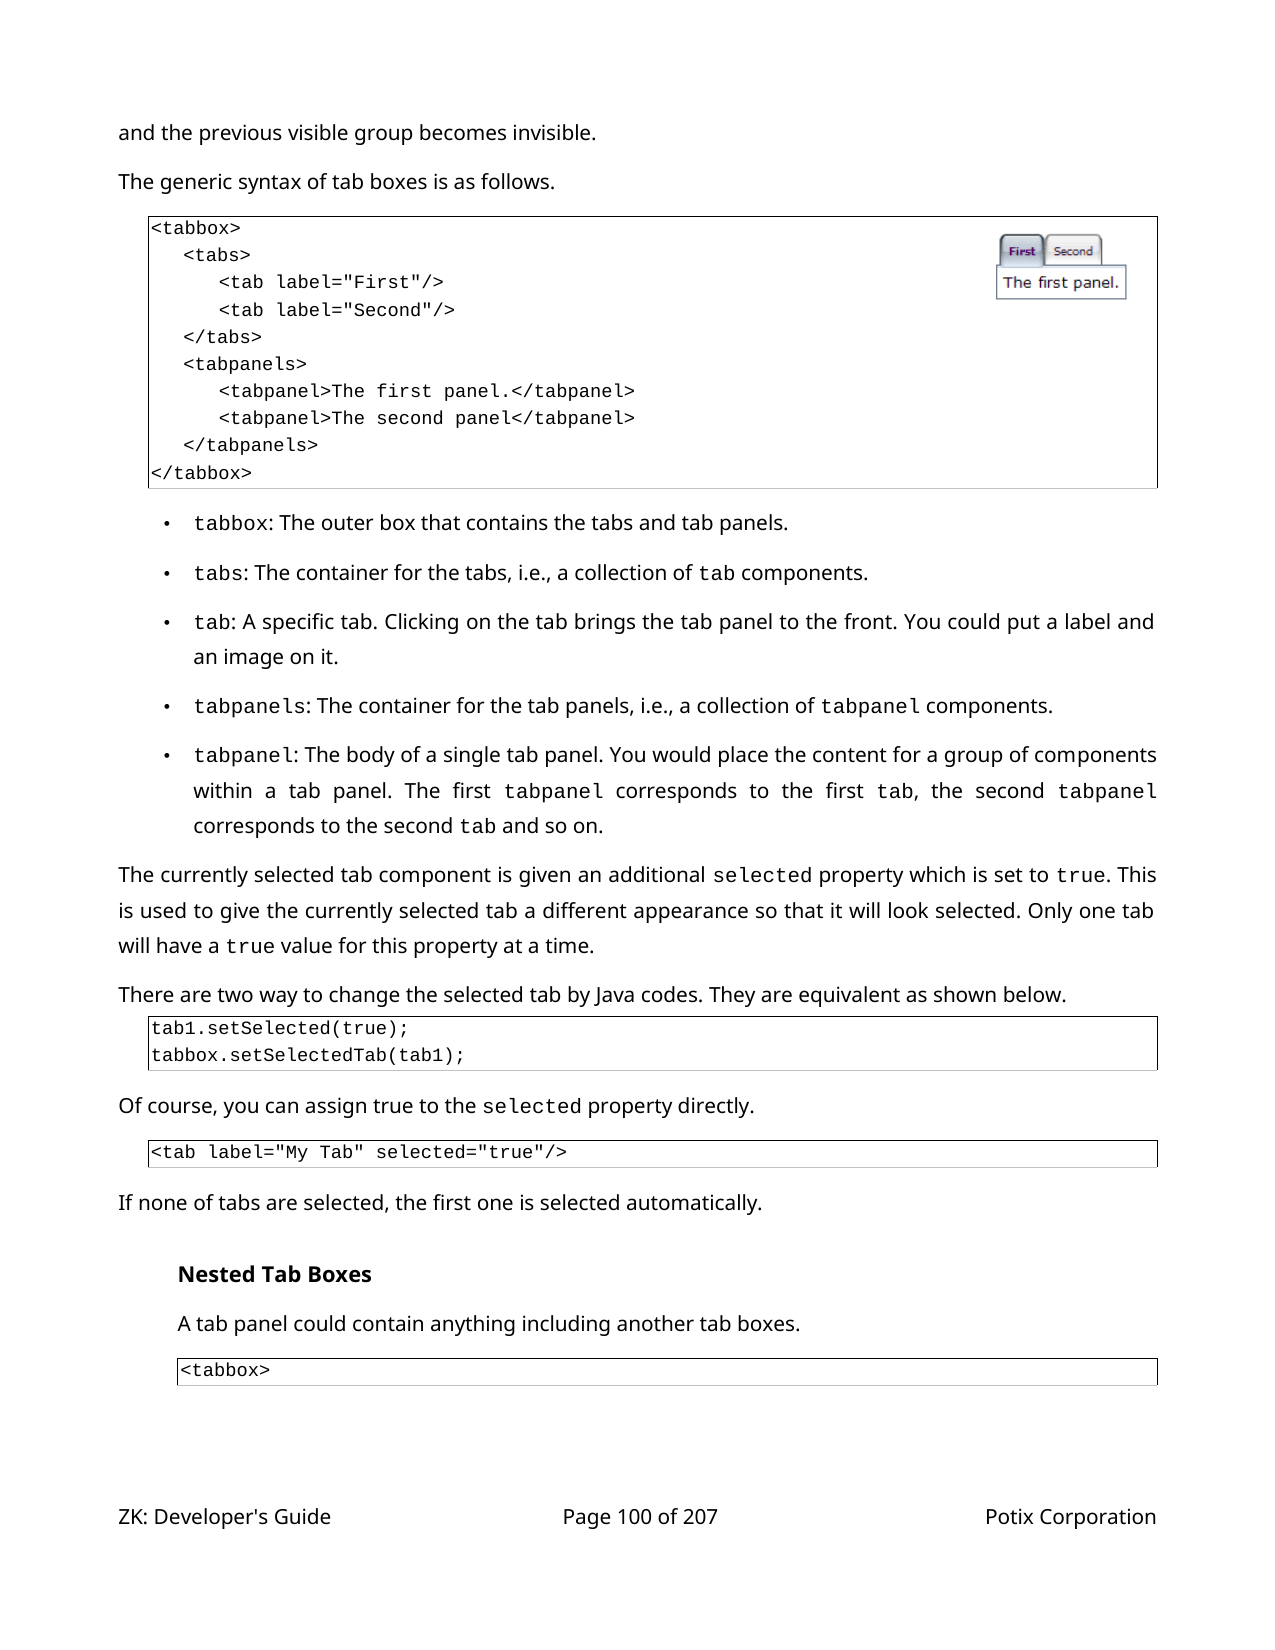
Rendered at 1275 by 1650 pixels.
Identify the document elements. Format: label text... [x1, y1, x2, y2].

text <tabpanel>The first panel.</tabpanel> [149, 379, 1157, 403]
subtitle Nested Tab Boxes [177, 1258, 1157, 1288]
text </tabpanels> [149, 433, 1157, 458]
text <tabpanel>The second panel</tabpanel> [149, 406, 1157, 430]
list tabpanels: The container for the tab panels, i.e., a collection of tabpanel components. [164, 691, 1157, 720]
text There are two way to change the selected tab by Java codes. They are equivalent as shown below. [118, 980, 1157, 1009]
text <tabbox> [178, 1359, 1157, 1385]
text If none of tabs are selected, the first one is selected automatically. [118, 1188, 1157, 1216]
picture [995, 231, 1130, 303]
text </tabbox> [149, 461, 1157, 488]
text <tabbox> [149, 217, 1157, 240]
text tab1.setSelected(true); [149, 1017, 1157, 1040]
list tabbox: The outer box that contains the tabs and tab panels. [164, 508, 1157, 537]
text <tabpanels> [149, 352, 1157, 376]
text <tab label="First"/> [149, 270, 995, 294]
list tabs: The container for the tabs, i.e., a collection of tab components. [164, 558, 1157, 586]
text The currently selected tab component is given an additional selected property which is set to true. This is used to give the currently selected tab a different appearance so that it will look selected. Only one tab will have a true value for this property at a time. [118, 861, 1157, 960]
text </tabs> [149, 324, 1157, 349]
text [1130, 270, 1157, 294]
text The generic syntax of tab boxes is as follows. [118, 167, 1157, 195]
list tab: A specific tab. Clicking on the tab brings the tab panel to the front. You could put a label and an image on it. [164, 607, 1157, 671]
text [1130, 243, 1157, 267]
text <tab label="My Tab" selected="true"/> [149, 1141, 1157, 1167]
text A tab panel could contain anything including another tab boxes. [177, 1309, 1157, 1337]
list tabpanel: The body of a single tab panel. You would place the content for a group of components within a tab panel. The first tabpanel corresponds to the first tab, the second tabpanel corresponds to the second tab and so on. [164, 740, 1157, 840]
text <tabs> [149, 243, 995, 267]
text tabbox.setSelectedTab(tab1); [149, 1043, 1157, 1070]
text <tab label="Second"/> [149, 297, 1157, 322]
text Of course, you can assign true to the selected property directly. [118, 1091, 1157, 1119]
text and the previous visible group becomes invisible. [118, 118, 1157, 146]
